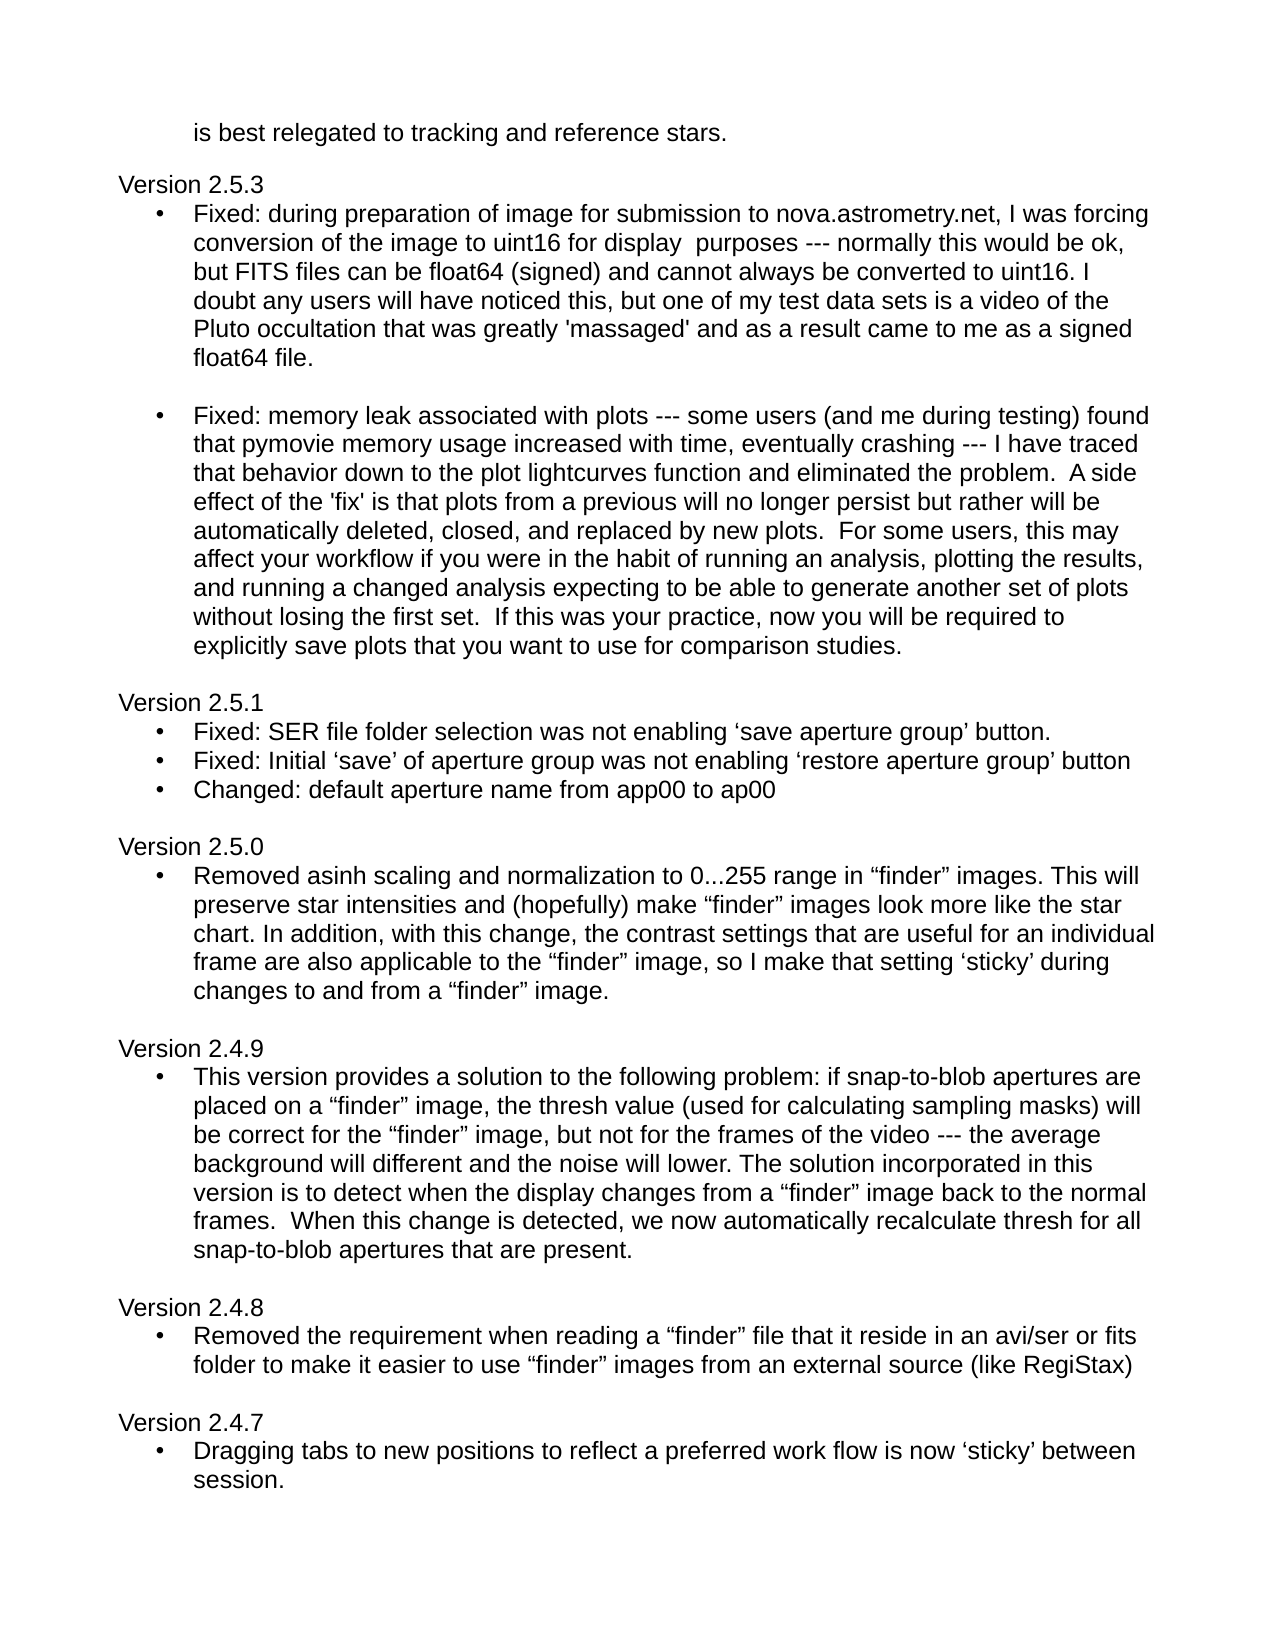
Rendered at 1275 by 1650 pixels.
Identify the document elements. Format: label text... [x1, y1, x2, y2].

text Version 2.4.7 [118, 1408, 1157, 1436]
text Version 2.5.3 [118, 171, 1157, 199]
list Removed asinh scaling and normalization to 0...255 range in “finder” images. This will preserve star intensities and (hopefully) make “finder” images look more like the star chart. In addition, with this change, the contrast settings that are useful for an individual frame are also applicable to the “finder” image, so I make that setting ‘sticky’ during changes to and from a “finder” image. [156, 861, 1157, 1034]
list Fixed: Initial ‘save’ of aperture group was not enabling ‘restore aperture group’ button [156, 746, 1157, 775]
list This version provides a solution to the following problem: if snap-to-blob apertures are placed on a “finder” image, the thresh value (used for calculating sampling masks) will be correct for the “finder” image, but not for the frames of the video --- the average background will different and the noise will lower. The solution incorporated in this version is to detect when the display changes from a “finder” image back to the normal frames. When this change is detected, we now automatically recalculate thresh for all snap-to-blob apertures that are present. [156, 1062, 1157, 1292]
list is best relegated to tracking and reference stars. [156, 118, 1157, 171]
text Version 2.4.8 [118, 1292, 1157, 1321]
text Version 2.5.0 [118, 832, 1157, 861]
text Version 2.5.1 [118, 688, 1157, 717]
text Version 2.4.9 [118, 1034, 1157, 1062]
list Fixed: memory leak associated with plots --- some users (and me during testing) found that pymovie memory usage increased with time, eventually crashing --- I have traced that behavior down to the plot lightcurves function and eliminated the problem. A side effect of the 'fix' is that plots from a previous will no longer persist but rather will be automatically deleted, closed, and replaced by new plots. For some users, this may affect your workflow if you were in the habit of running an analysis, plotting the results, and running a changed analysis expecting to be able to generate another set of plots without losing the first set. If this was your practice, now you will be required to explicitly save plots that you want to use for comparison studies. [156, 401, 1157, 688]
list Removed the requirement when reading a “finder” file that it reside in an avi/ser or fits folder to make it easier to use “finder” images from an external source (like RegiStax) [156, 1321, 1157, 1408]
list Fixed: SER file folder selection was not enabling ‘save aperture group’ button. [156, 717, 1157, 746]
list Dragging tabs to new positions to reflect a preferred work flow is now ‘sticky’ between session. [156, 1436, 1157, 1523]
list Fixed: during preparation of image for submission to nova.astrometry.net, I was forcing conversion of the image to uint16 for display purposes --- normally this would be ok, but FITS files can be float64 (signed) and cannot always be converted to uint16. I doubt any users will have noticed this, but one of my test data sets is a video of the Pluto occultation that was greatly 'massaged' and as a result came to me as a signed float64 file. [156, 199, 1157, 401]
list Changed: default aperture name from app00 to ap00 [156, 775, 1157, 832]
